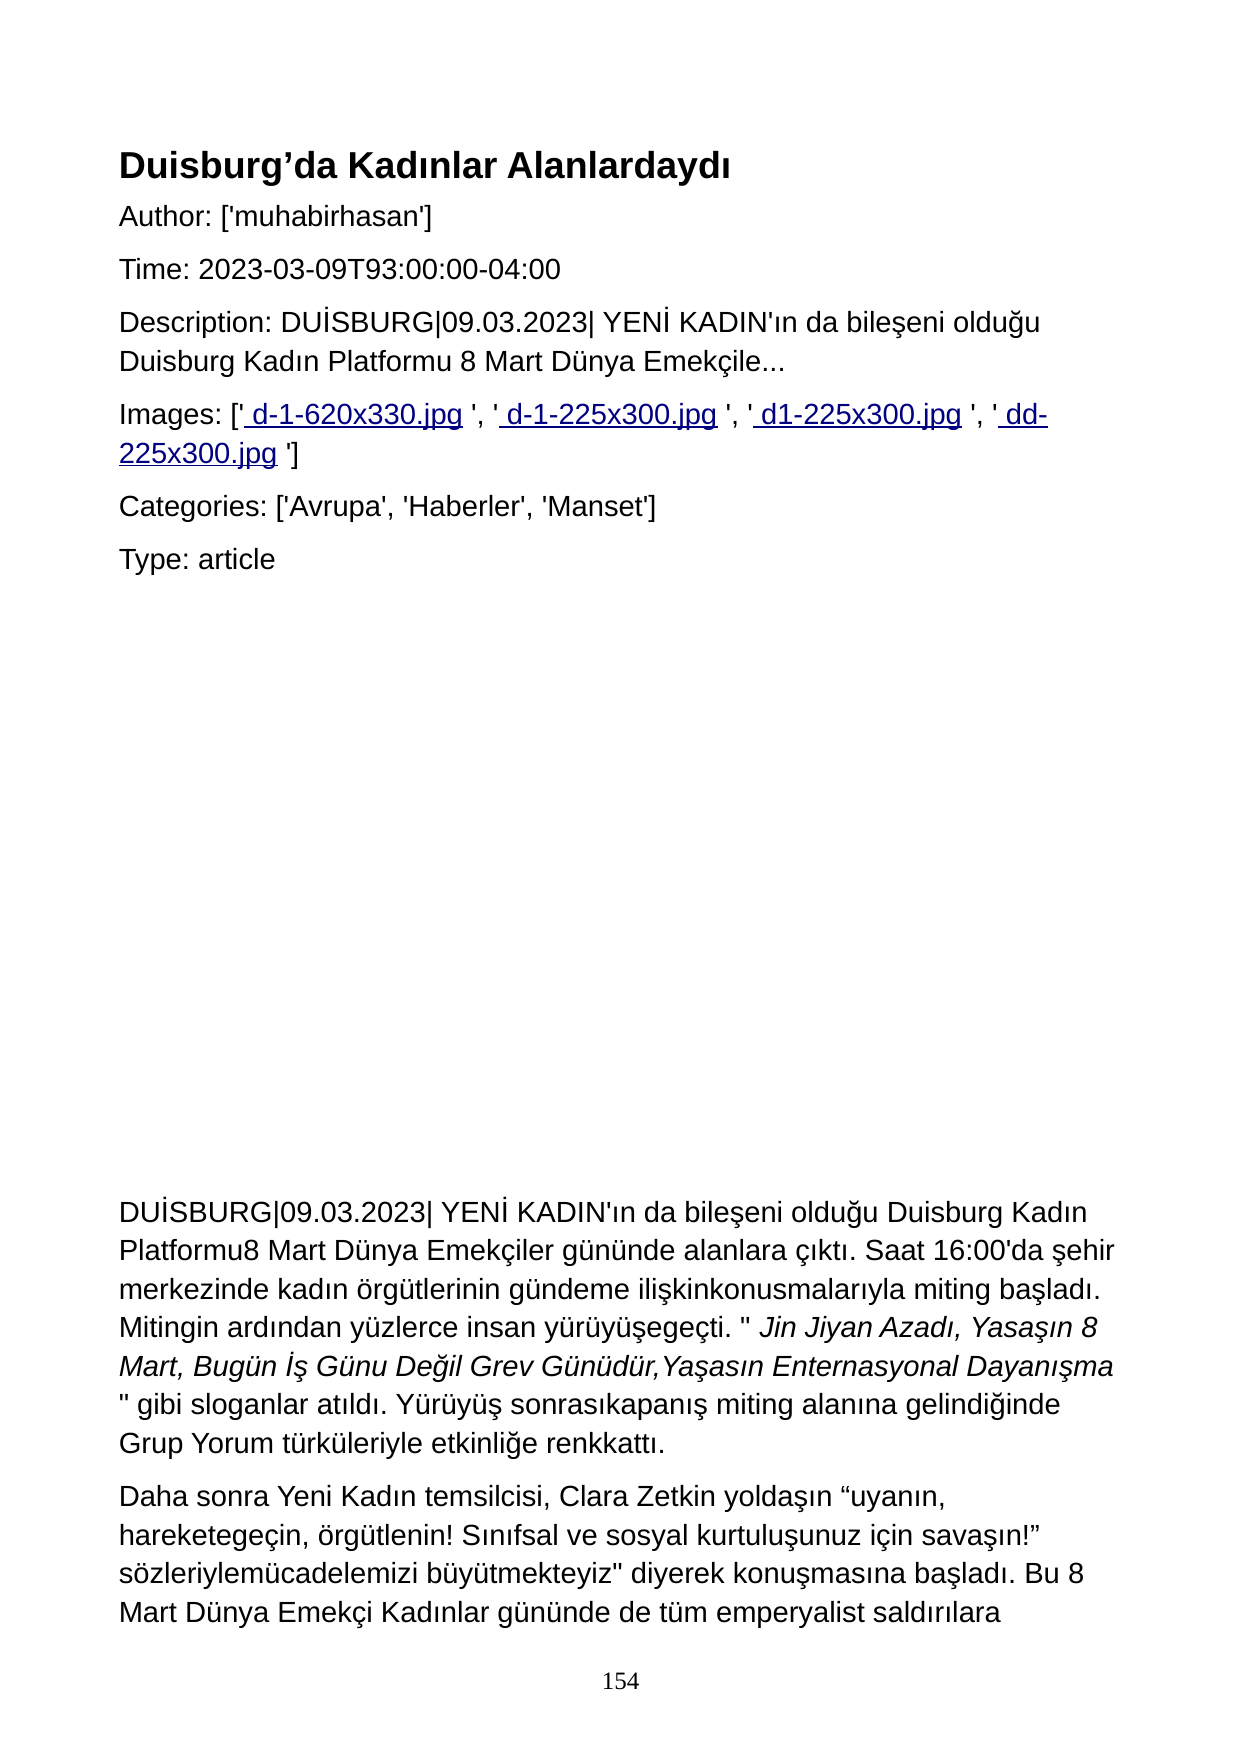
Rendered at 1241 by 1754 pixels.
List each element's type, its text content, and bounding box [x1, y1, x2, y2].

text Categories: ['Avrupa', 'Haberler', 'Manset'] [118, 489, 1122, 522]
text Description: DUİSBURG|09.03.2023| YENİ KADIN'ın da bileşeni olduğu Duisburg Kadın Platformu 8 Mart Dünya Emekçile... [118, 305, 1122, 377]
text Type: article [118, 542, 1122, 575]
subtitle Duisburg’da Kadınlar Alanlardaydı [118, 143, 1122, 187]
text Author: ['muhabirhasan'] [118, 199, 1122, 233]
text Time: 2023-03-09T93:00:00-04:00 [118, 252, 1122, 286]
text DUİSBURG|09.03.2023| YENİ KADIN'ın da bileşeni olduğu Duisburg Kadın Platformu8 Mart Dünya Emekçiler gününde alanlara çıktı. Saat 16:00'da şehir merkezinde kadın örgütlerinin gündeme ilişkinkonusmalarıyla miting başladı. Mitingin ardından yüzlerce insan yürüyüşegeçti. " Jin Jiyan Azadı, Yasaşın 8 Mart, Bugün İş Günu Değil Grev Günüdür,Yaşasın Enternasyonal Dayanışma " gibi sloganlar atıldı. Yürüyüş sonrasıkapanış miting alanına gelindiğinde Grup Yorum türküleriyle etkinliğe renkkattı. [118, 1195, 1122, 1459]
text Images: [' d-1-620x330.jpg ', ' d-1-225x300.jpg ', ' d1-225x300.jpg ', ' dd-225x300.jpg '] [118, 397, 1122, 469]
text Daha sonra Yeni Kadın temsilcisi, Clara Zetkin yoldaşın “uyanın, hareketegeçin, örgütlenin! Sınıfsal ve sosyal kurtuluşunuz için savaşın!” sözleriylemücadelemizi büyütmekteyiz" diyerek konuşmasına başladı. Bu 8 Mart Dünya Emekçi Kadınlar gününde de tüm emperyalist saldırılara [118, 1479, 1122, 1628]
